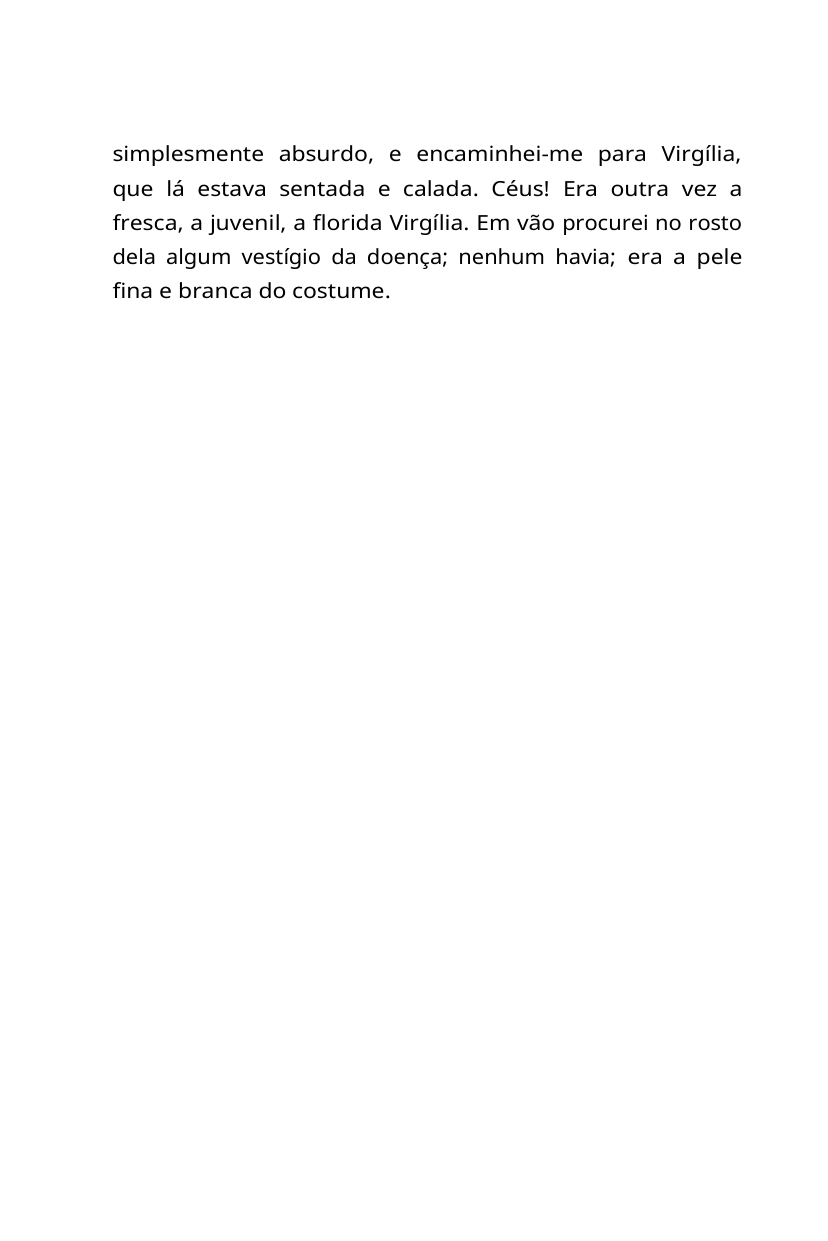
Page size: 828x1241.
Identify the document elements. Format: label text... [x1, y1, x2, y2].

text simplesmente absurdo, e encaminhei-me para Virgília, que lá estava sentada e calada. Céus! Era outra vez a fresca, a juvenil, a florida Virgília. Em vão procurei no rosto dela algum vestígio da doença; nenhum havia; era a pele fina e branca do costume. [112, 139, 742, 304]
